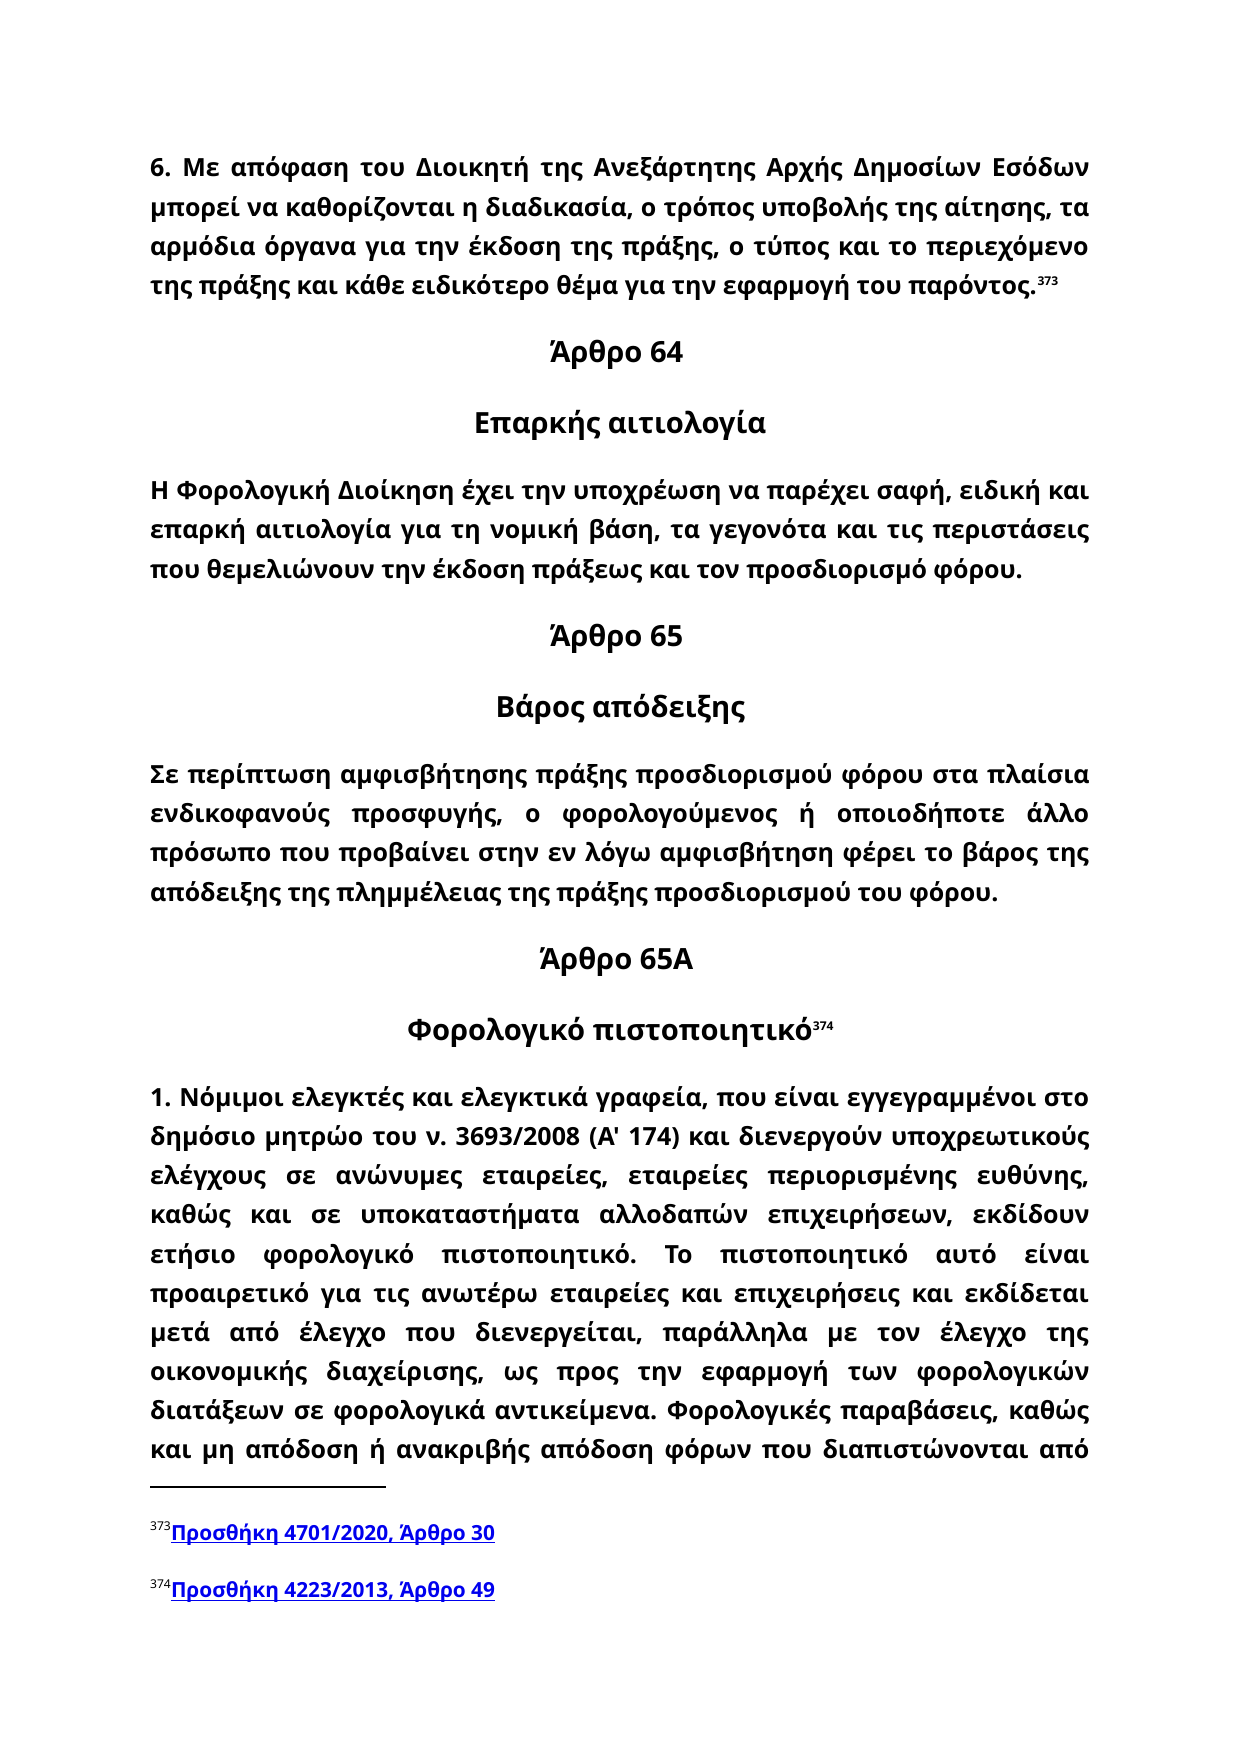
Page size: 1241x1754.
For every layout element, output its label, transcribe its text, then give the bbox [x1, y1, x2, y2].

subtitle Βάρος απόδειξης [150, 686, 1090, 726]
text 1. Νόμιμοι ελεγκτές και ελεγκτικά γραφεία, που είναι εγγεγραμμένοι στο δημόσιο μητρώο του ν. 3693/2008 (Α' 174) και διενεργούν υποχρεωτικούς ελέγχους σε ανώνυμες εταιρείες, εταιρείες περιορισμένης ευθύνης, καθώς και σε υποκαταστήματα αλλοδαπών επιχειρήσεων, εκδίδουν ετήσιο φορολογικό πιστοποιητικό. Το πιστοποιητικό αυτό είναι προαιρετικό για τις ανωτέρω εταιρείες και επιχειρήσεις και εκδίδεται μετά από έλεγχο που διενεργείται, παράλληλα με τον έλεγχο της οικονομικής διαχείρισης, ως προς την εφαρμογή των φορολογικών διατάξεων σε φορολογικά αντικείμενα. Φορολογικές παραβάσεις, καθώς και μη απόδοση ή ανακριβής απόδοση φόρων που διαπιστώνονται από [150, 1079, 1090, 1466]
text Σε περίπτωση αμφισβήτησης πράξης προσδιορισμού φόρου στα πλαίσια ενδικοφανούς προσφυγής, ο φορολογούμενος ή οποιοδήποτε άλλο πρόσωπο που προβαίνει στην εν λόγω αμφισβήτηση φέρει το βάρος της απόδειξης της πλημμέλειας της πράξης προσδιορισμού του φόρου. [150, 757, 1090, 908]
text Η Φορολογική Διοίκηση έχει την υποχρέωση να παρέχει σαφή, ειδική και επαρκή αιτιολογία για τη νομική βάση, τα γεγονότα και τις περιστάσεις που θεμελιώνουν την έκδοση πράξεως και τον προσδιορισμό φόρου. [150, 473, 1090, 585]
subtitle Άρθρο 64 [150, 332, 1090, 371]
subtitle Άρθρο 65 [150, 615, 1090, 655]
subtitle Επαρκής αιτιολογία [150, 402, 1090, 442]
subtitle Φορολογικό πιστοποιητικό [150, 1009, 1090, 1049]
text 6. Με απόφαση του Διοικητή της Ανεξάρτητης Αρχής Δημοσίων Εσόδων μπορεί να καθορίζονται η διαδικασία, ο τρόπος υποβολής της αίτησης, τα αρμόδια όργανα για την έκδοση της πράξης, ο τύπος και το περιεχόμενο της πράξης και κάθε ειδικότερο θέμα για την εφαρμογή του παρόντος. [150, 150, 1090, 302]
text Προσθήκη 4701/2020, Άρθρο 30 [150, 1518, 1090, 1546]
text Προσθήκη 4223/2013, Άρθρο 49 [150, 1576, 1090, 1604]
subtitle Άρθρο 65Α [150, 938, 1090, 978]
